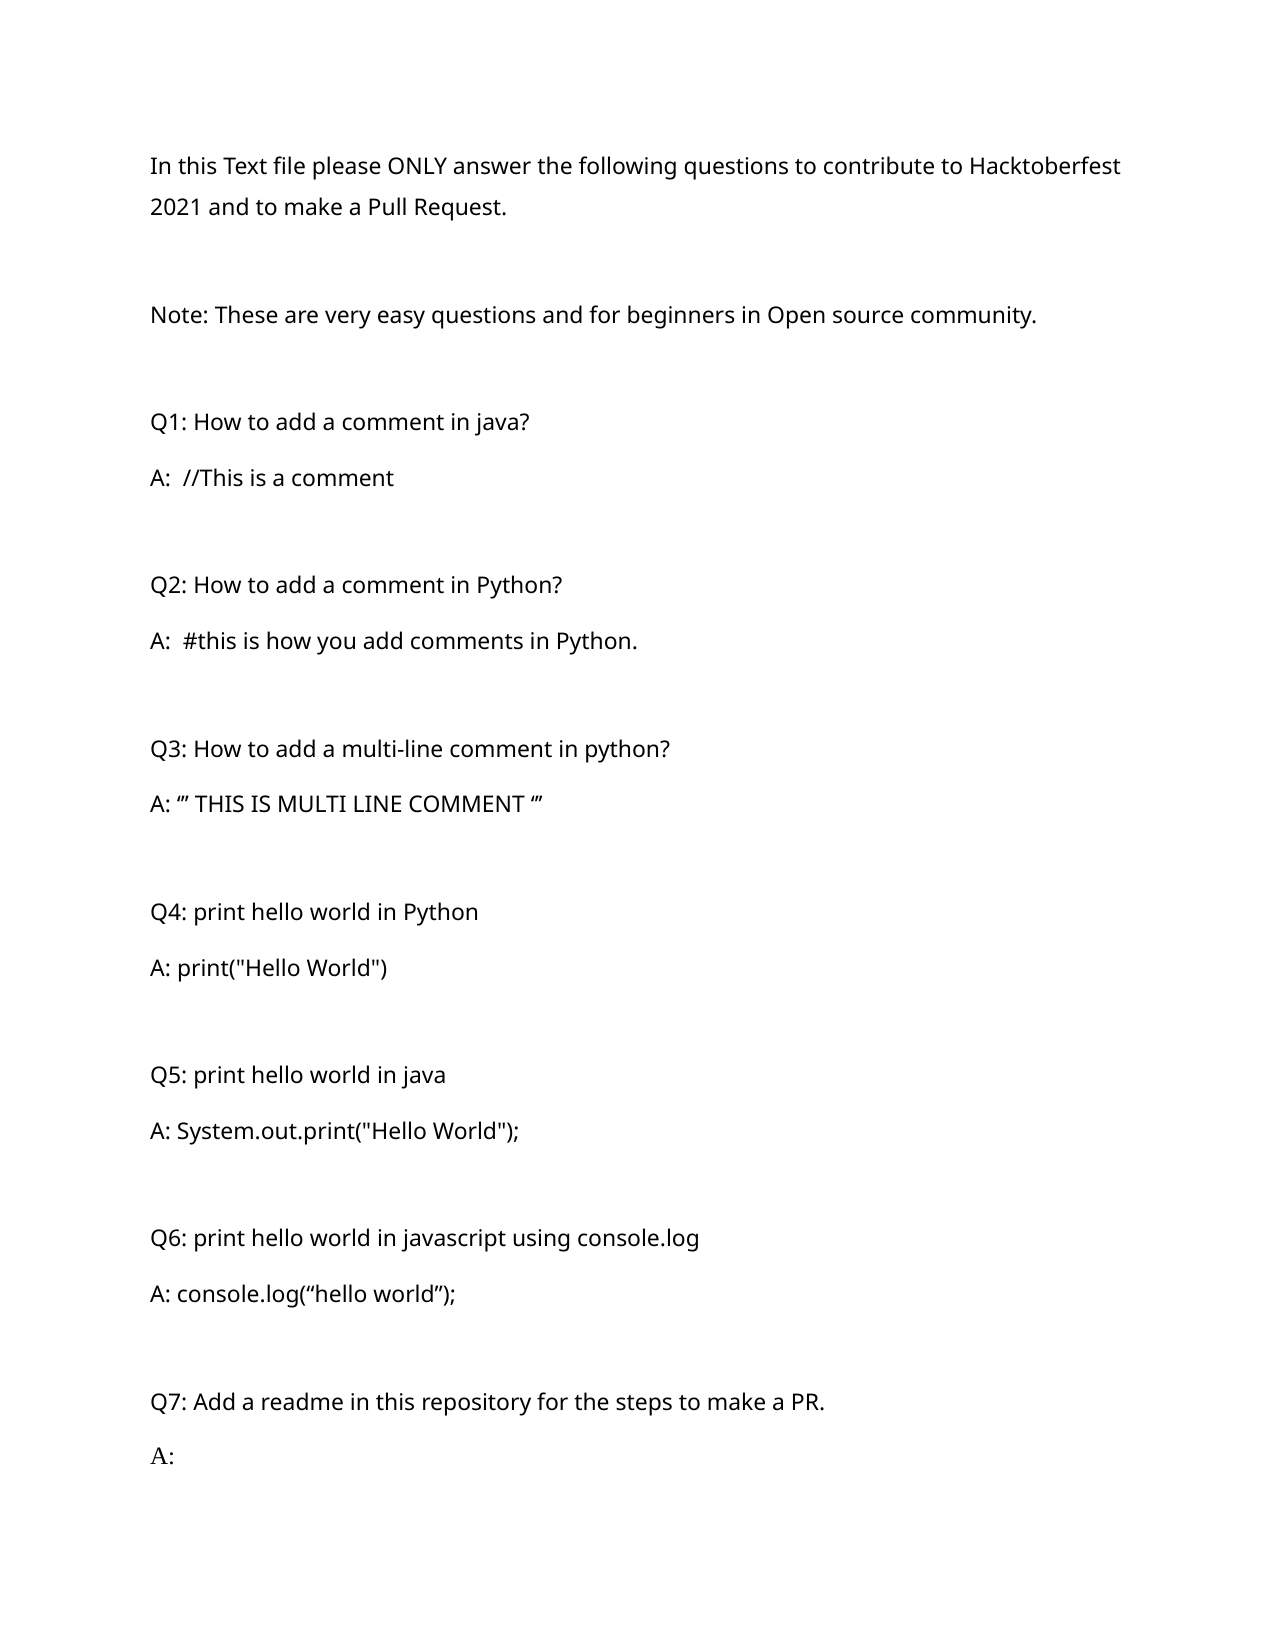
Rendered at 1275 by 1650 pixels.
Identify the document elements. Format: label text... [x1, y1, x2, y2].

text Q4: print hello world in Python [150, 896, 1125, 927]
text A: //This is a comment [150, 462, 1125, 493]
text Note: These are very easy questions and for beginners in Open source community. [150, 299, 1125, 330]
text A: console.log(“hello world”); [150, 1278, 1125, 1309]
text Q5: print hello world in java [150, 1059, 1125, 1090]
text A: [150, 1441, 1125, 1470]
text Q7: Add a readme in this repository for the steps to make a PR. [150, 1385, 1125, 1417]
text A: ‘’’ THIS IS MULTI LINE COMMENT ‘’’ [150, 788, 1125, 819]
text A: print("Hello World") [150, 952, 1125, 983]
text Q6: print hello world in javascript using console.log [150, 1222, 1125, 1253]
text Q3: How to add a multi-line comment in python? [150, 732, 1125, 764]
text In this Text file please ONLY answer the following questions to contribute to Hacktoberfest 2021 and to make a Pull Request. [150, 150, 1125, 222]
text A: System.out.print("Hello World"); [150, 1115, 1125, 1146]
text A: #this is how you add comments in Python. [150, 625, 1125, 656]
text Q1: How to add a comment in java? [150, 406, 1125, 437]
text Q2: How to add a comment in Python? [150, 569, 1125, 601]
